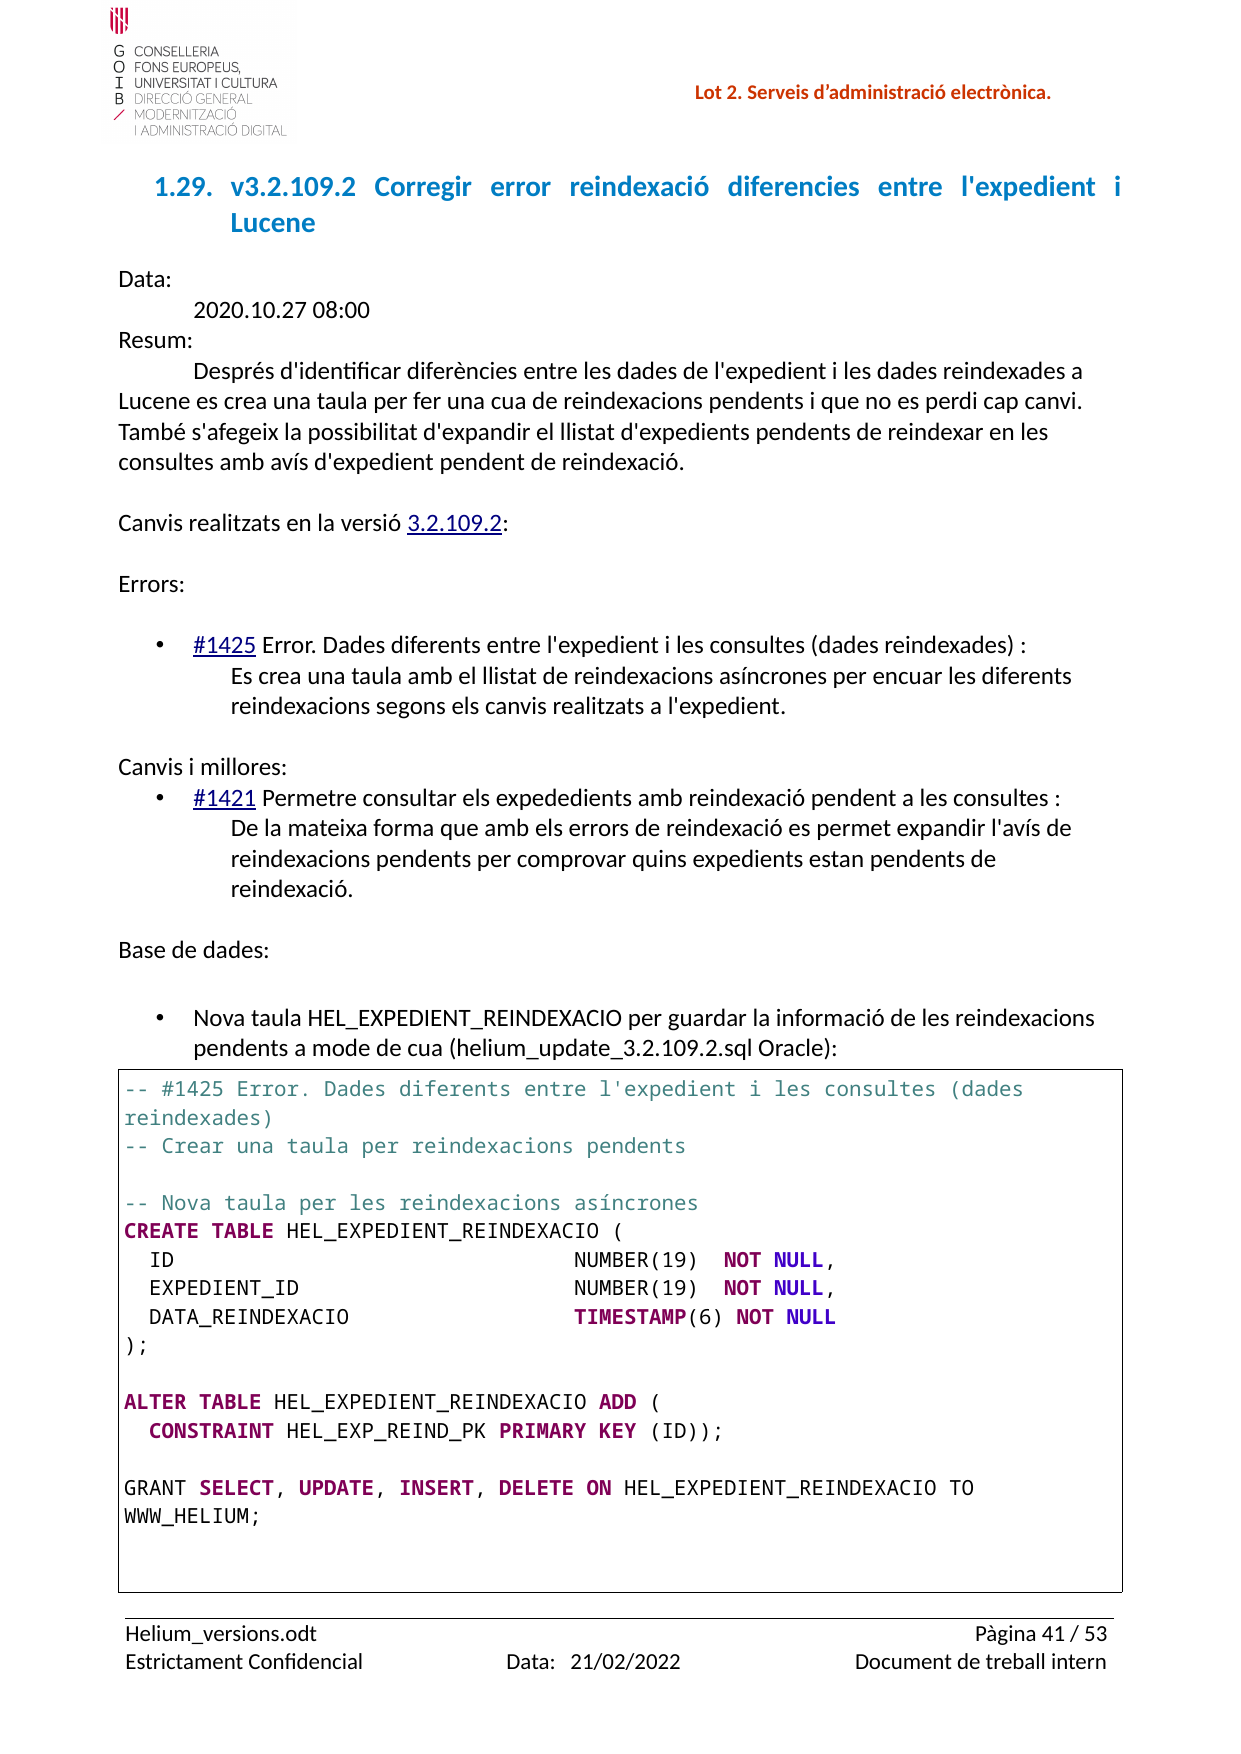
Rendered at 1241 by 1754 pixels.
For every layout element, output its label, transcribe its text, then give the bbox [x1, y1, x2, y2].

text Data: [118, 263, 1122, 294]
text Canvis i millores: [118, 752, 1122, 782]
subtitle v3.2.109.2 Corregir error reindexació diferencies entre l'expedient i Lucene [153, 168, 1122, 239]
text Després d'identificar diferències entre les dades de l'expedient i les dades reindexades a Lucene es crea una taula per fer una cua de reindexacions pendents i que no es perdi cap canvi. També s'afegeix la possibilitat d'expandir el llistat d'expedients pendents de reindexar en les consultes amb avís d'expedient pendent de reindexació. [118, 355, 1122, 477]
picture [100, 0, 297, 144]
text Resum: [118, 324, 1122, 355]
list #1421 Permetre consultar els expededients amb reindexació pendent a les consultes : [156, 782, 1122, 813]
table_header -- #1425 Error. Dades diferents entre l'expedient i les consultes (dades reindexades) -- Crear una taula per reindexacions pendents -- Nova taula per les reindexacions asíncrones CREATE TABLE HEL_EXPEDIENT_REINDEXACIO ( ID NUMBER(19) NOT NULL, EXPEDIENT_ID NUMBER(19) NOT NULL, DATA_REINDEXACIO TIMESTAMP(6) NOT NULL ); ALTER TABLE HEL_EXPEDIENT_REINDEXACIO ADD ( CONSTRAINT HEL_EXP_REIND_PK PRIMARY KEY (ID)); GRANT SELECT, UPDATE, INSERT, DELETE ON HEL_EXPEDIENT_REINDEXACIO TO WWW_HELIUM; [119, 1070, 1122, 1592]
list De la mateixa forma que amb els errors de reindexació es permet expandir l'avís de reindexacions pendents per comprovar quins expedients estan pendents de reindexació. [193, 813, 1122, 904]
list #1425 Error. Dades diferents entre l'expedient i les consultes (dades reindexades) : [156, 629, 1122, 660]
list Nova taula HEL_EXPEDIENT_REINDEXACIO per guardar la informació de les reindexacions pendents a mode de cua (helium_update_3.2.109.2.sql Oracle): [156, 1002, 1122, 1063]
text Canvis realitzats en la versió 3.2.109.2: [118, 507, 1122, 538]
text 2020.10.27 08:00 [118, 294, 1122, 324]
list Es crea una taula amb el llistat de reindexacions asíncrones per encuar les diferents reindexacions segons els canvis realitzats a l'expedient. [193, 660, 1122, 721]
text Errors: [118, 568, 1122, 599]
text Base de dades: [118, 935, 1122, 965]
